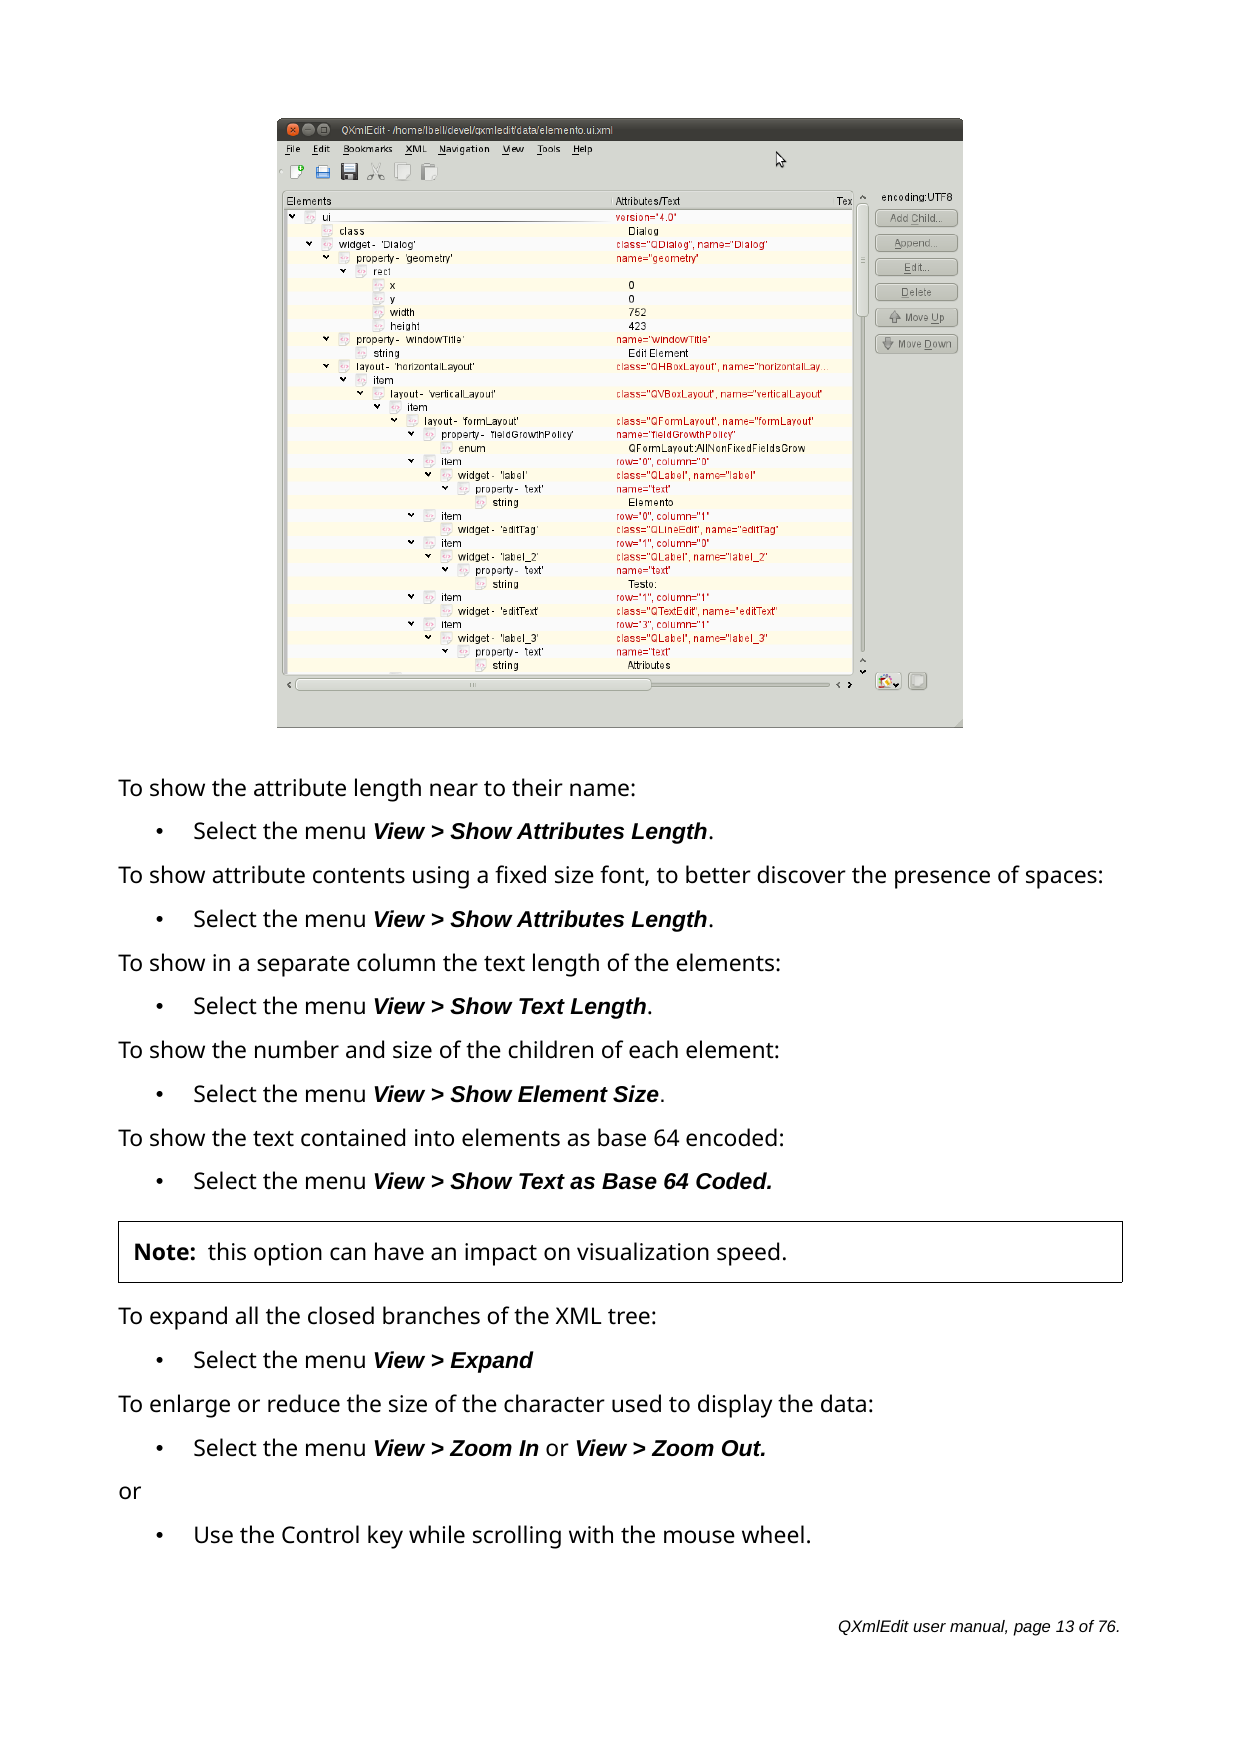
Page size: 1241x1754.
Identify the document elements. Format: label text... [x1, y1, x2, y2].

text or [118, 1475, 1122, 1506]
text To expand all the closed branches of the XML tree: [118, 1300, 1122, 1331]
text To show the number and size of the children of each element: [118, 1034, 1122, 1065]
text To show the text contained into elements as base 64 encoded: [118, 1122, 1122, 1153]
list Select the menu View > Show Attributes Length. [156, 815, 1122, 847]
list Select the menu View > Expand [156, 1344, 1122, 1375]
picture [277, 118, 963, 728]
list Use the Control key while scrolling with the mouse wheel. [156, 1519, 1122, 1550]
list Select the menu View > Zoom In or View > Zoom Out. [156, 1431, 1122, 1463]
text To enlarge or reduce the size of the character used to display the data: [118, 1388, 1122, 1419]
list Select the menu View > Show Attributes Length. [156, 903, 1122, 934]
text To show the attribute length near to their name: [118, 772, 1122, 803]
list Select the menu View > Show Text Length. [156, 990, 1122, 1022]
text To show in a separate column the text length of the elements: [118, 947, 1122, 978]
list Select the menu View > Show Text as Base 64 Coded. [156, 1165, 1122, 1197]
list Select the menu View > Show Element Size. [156, 1078, 1122, 1109]
text To show attribute contents using a fixed size font, to better discover the presence of spaces: [118, 859, 1122, 890]
text Note: this option can have an impact on visualization speed. [119, 1222, 1122, 1282]
